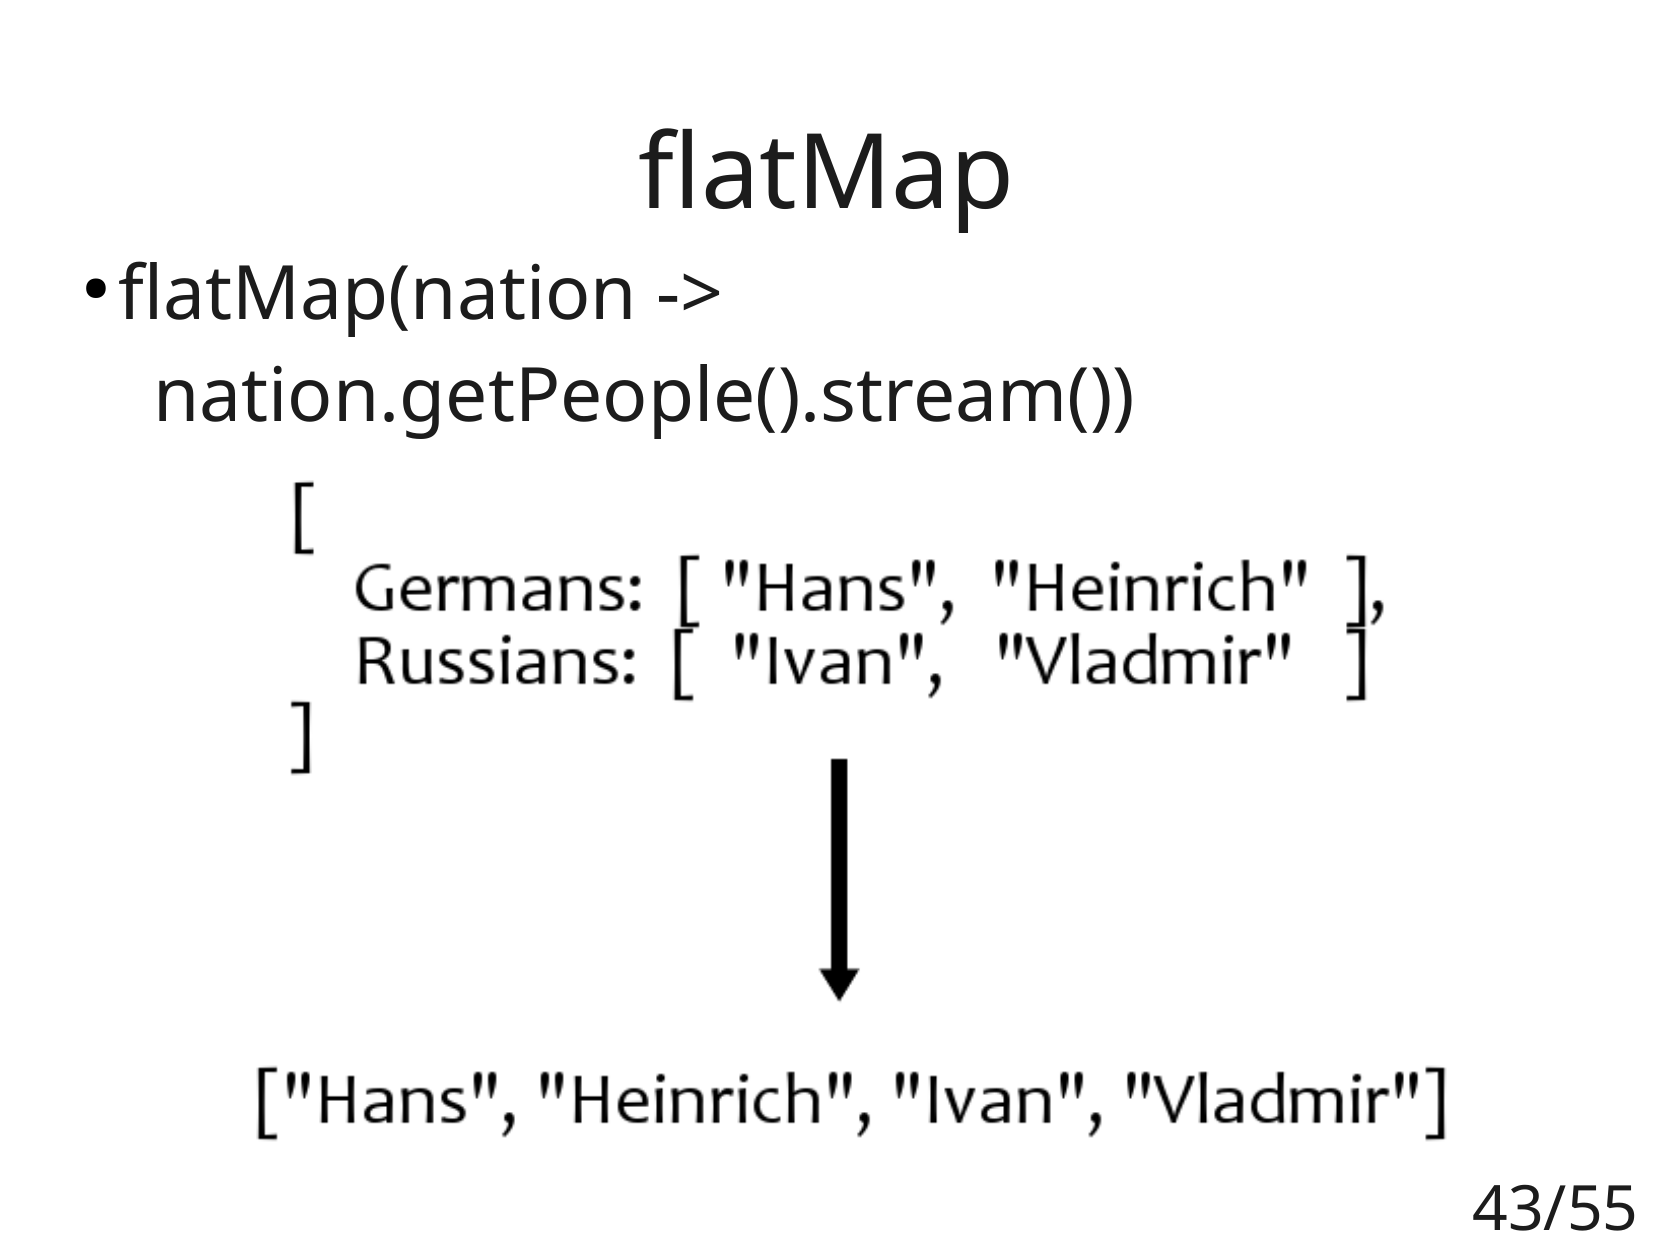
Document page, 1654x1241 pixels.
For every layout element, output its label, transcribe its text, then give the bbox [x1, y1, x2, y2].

title flatMap [82, 64, 1571, 240]
text_box <numer>/55 [1071, 1155, 1654, 1241]
subtitle flatMap(nation -> nation.getPeople().stream()) [82, 240, 1571, 1159]
picture [243, 475, 1475, 1170]
